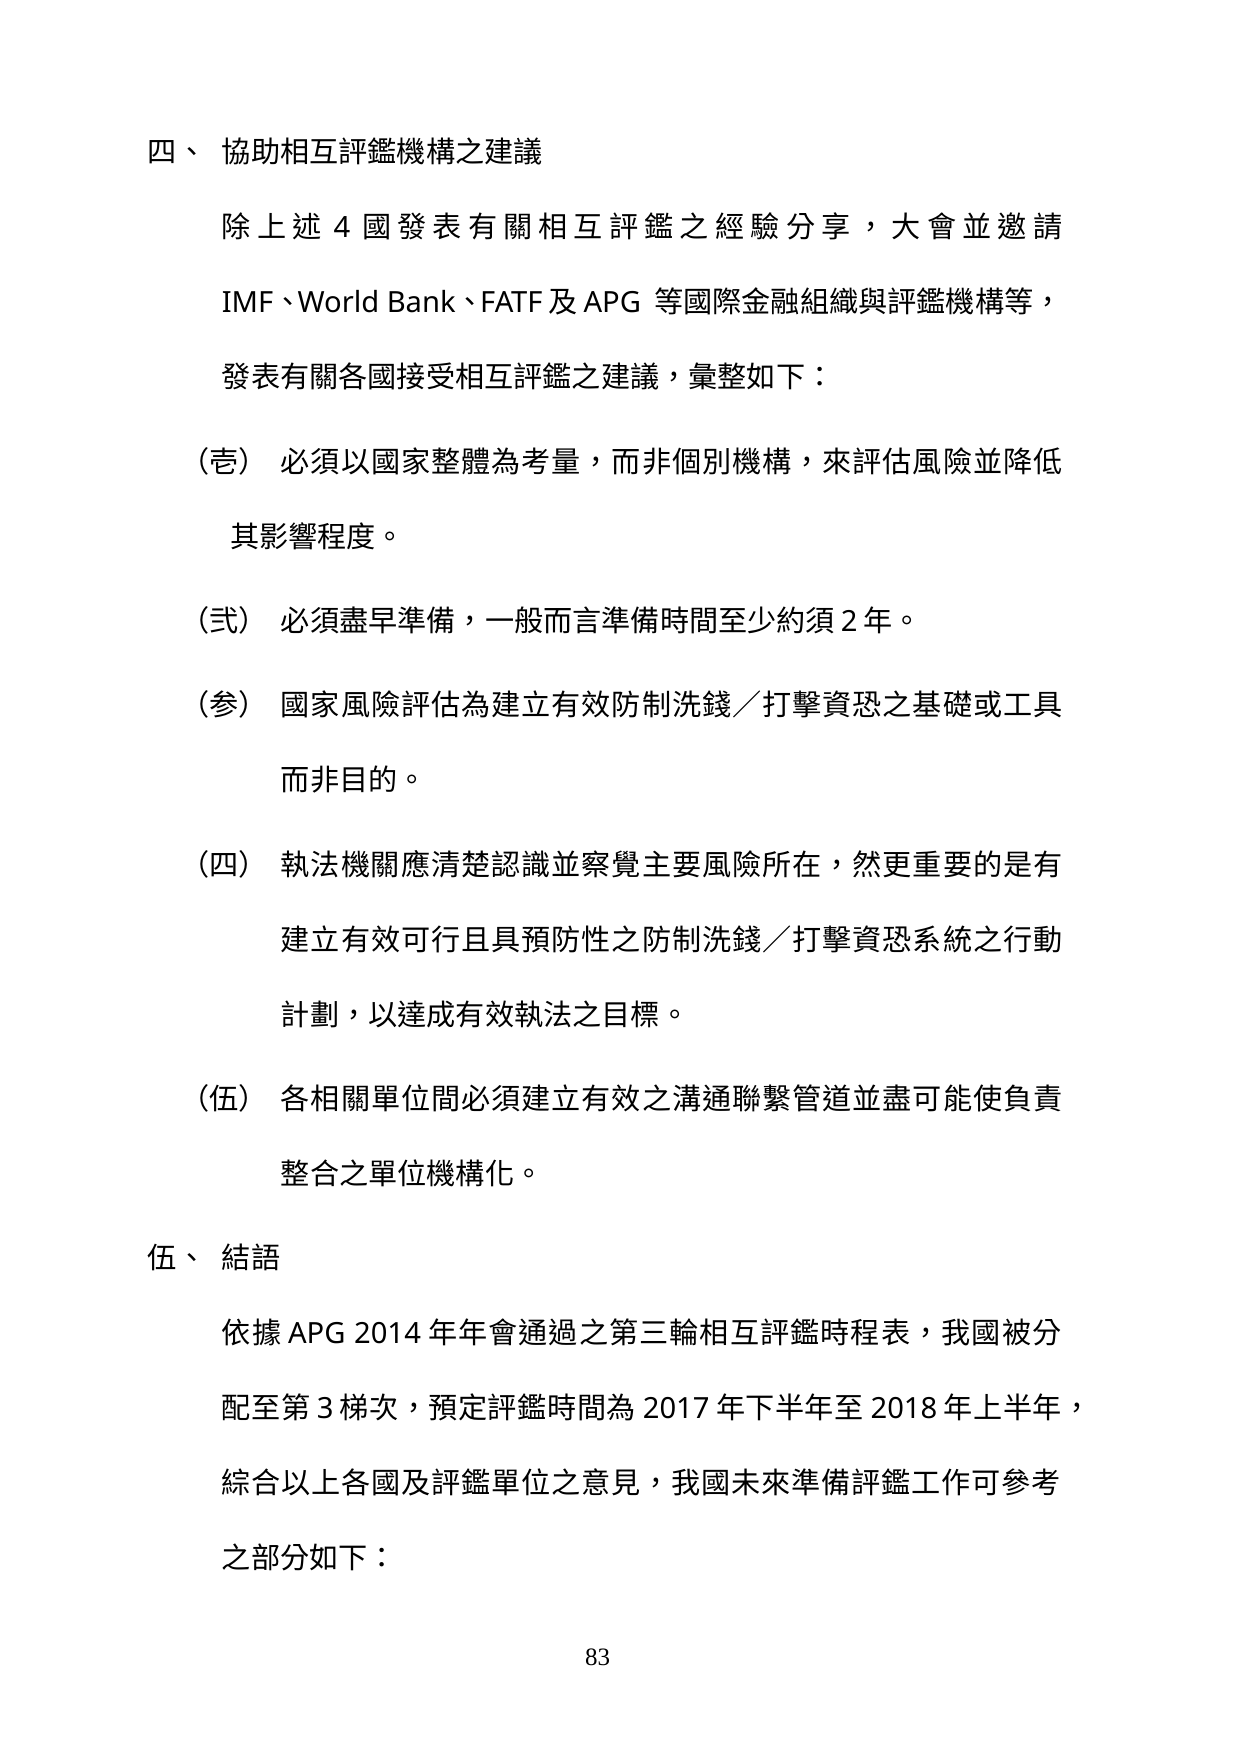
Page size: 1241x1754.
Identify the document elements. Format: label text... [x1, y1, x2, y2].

list 各相關單位間必須建立有效之溝通聯繫管道並盡可能使負責整合之單位機構化。 [180, 1059, 1062, 1209]
list 必須以國家整體為考量，而非個別機構，來評估風險並降低其影響程度。 [180, 422, 1062, 572]
list 必須盡早準備，一般而言準備時間至少約須2年。 [180, 581, 1062, 656]
subtitle 協助相互評鑑機構之建議 [148, 112, 1062, 187]
list 國家風險評估為建立有效防制洗錢／打擊資恐之基礎或工具而非目的。 [180, 666, 1062, 816]
subtitle 結語 [148, 1219, 1062, 1294]
text 依據APG 2014年年會通過之第三輪相互評鑑時程表，我國被分配至第3梯次，預定評鑑時間為2017年下半年至2018年上半年，綜合以上各國及評鑑單位之意見，我國未來準備評鑑工作可參考之部分如下： [222, 1294, 1062, 1594]
list 執法機關應清楚認識並察覺主要風險所在，然更重要的是有建立有效可行且具預防性之防制洗錢／打擊資恐系統之行動計劃，以達成有效執法之目標。 [180, 825, 1062, 1050]
text 除上述4國發表有關相互評鑑之經驗分享，大會並邀請IMF、World Bank、FATF及APG等國際金融組織與評鑑機構等，發表有關各國接受相互評鑑之建議，彙整如下： [222, 187, 1062, 412]
